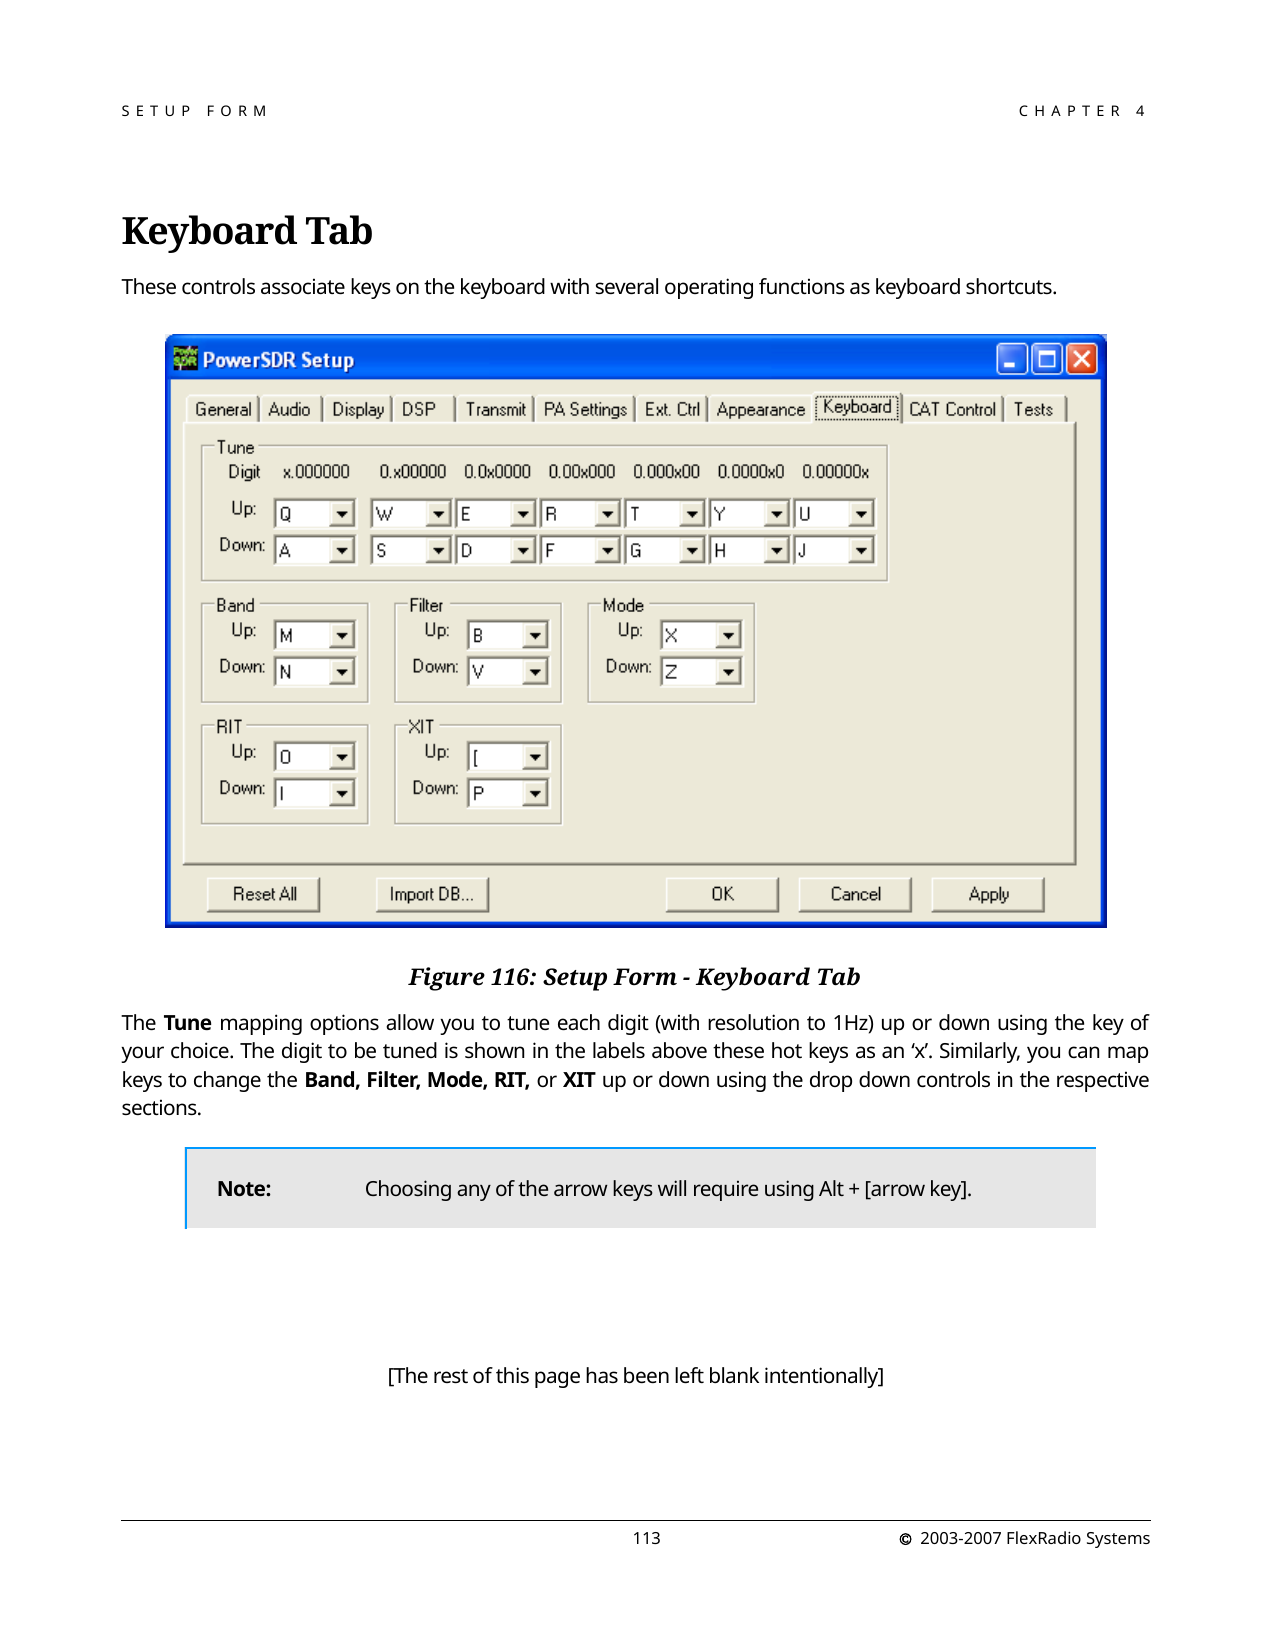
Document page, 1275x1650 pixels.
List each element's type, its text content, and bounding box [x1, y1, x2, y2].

text These controls associate keys on the keyboard with several operating functions as keyboard shortcuts. [121, 272, 1151, 300]
picture [165, 334, 1107, 928]
text Note: Choosing any of the arrow keys will require using Alt + [arrow key]. [187, 1149, 1096, 1228]
text The Tune mapping options allow you to tune each digit (with resolution to 1Hz) up or down using the key of your choice. The digit to be tuned is shown in the labels above these hot keys as an ‘x’. Similarly, you can map keys to change the Band, Filter, Mode, RIT, or XIT up or down using the drop down controls in the respective sections. [121, 1008, 1151, 1122]
text Figure 116: Setup Form - Keyboard Tab [121, 961, 1151, 992]
subtitle Keyboard Tab [121, 204, 1151, 255]
text [The rest of this page has been left blank intentionally] [121, 1361, 1151, 1390]
